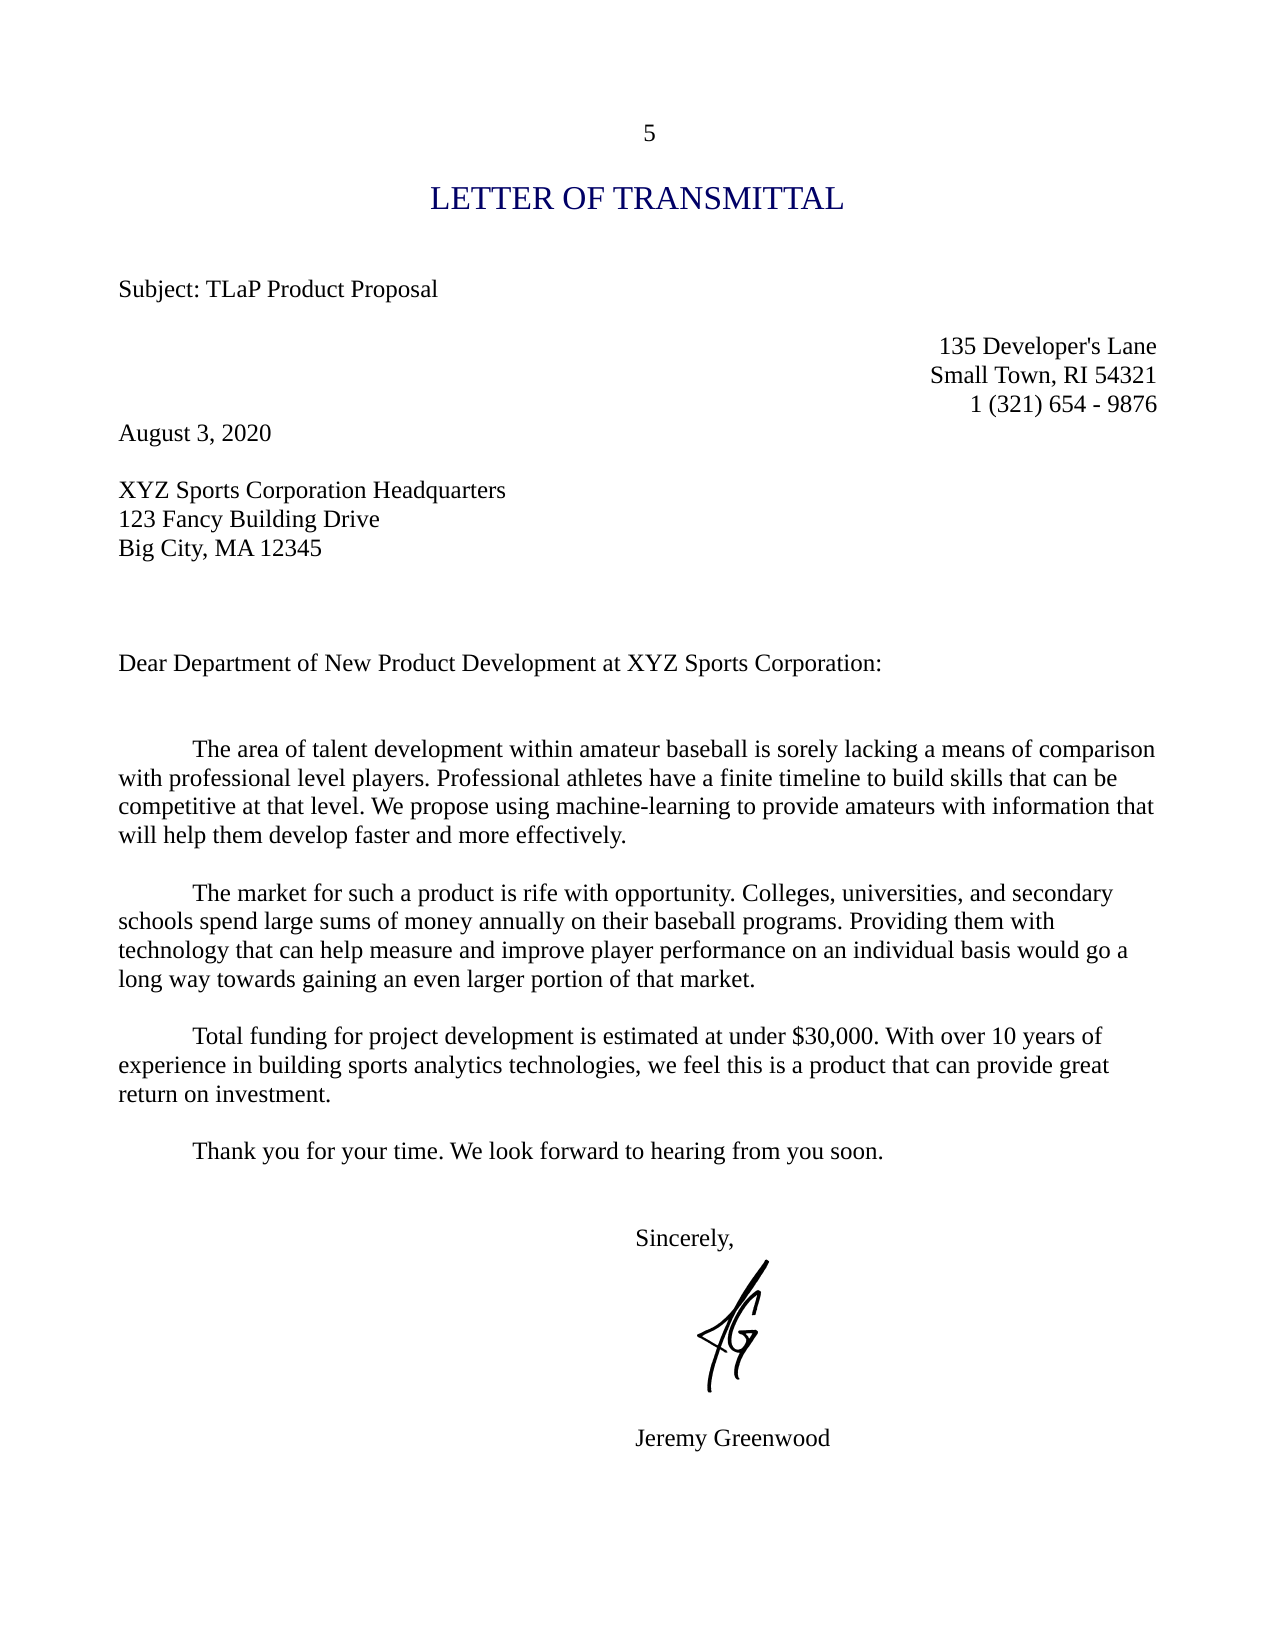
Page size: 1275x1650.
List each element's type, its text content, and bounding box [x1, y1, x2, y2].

text Total funding for project development is estimated at under $30,000. With over 10 years of experience in building sports analytics technologies, we feel this is a product that can provide great return on investment. [118, 1021, 1157, 1108]
text Thank you for your time. We look forward to hearing from you soon. [118, 1136, 1157, 1165]
text 135 Developer's Lane [118, 331, 1157, 360]
text The area of talent development within amateur baseball is sorely lacking a means of comparison with professional level players. Professional athletes have a finite timeline to build skills that can be competitive at that level. We propose using machine-learning to provide amateurs with information that will help them develop faster and more effectively. [118, 734, 1157, 849]
text Big City, MA 12345 [118, 533, 1157, 561]
text Subject: TLaP Product Proposal [118, 274, 1157, 303]
text August 3, 2020 [118, 418, 1157, 446]
text LETTER OF TRANSMITTAL [118, 178, 1157, 216]
text Sincerely, [118, 1223, 1157, 1251]
text Jeremy Greenwood [118, 1423, 1157, 1451]
text Small Town, RI 54321 [118, 360, 1157, 389]
text XYZ Sports Corporation Headquarters [118, 475, 1157, 504]
text 123 Fancy Building Drive [118, 504, 1157, 533]
picture [695, 1258, 771, 1394]
text Dear Department of New Product Development at XYZ Sports Corporation: [118, 648, 1157, 676]
text The market for such a product is rife with opportunity. Colleges, universities, and secondary schools spend large sums of money annually on their baseball programs. Providing them with technology that can help measure and improve player performance on an individual basis would go a long way towards gaining an even larger portion of that market. [118, 878, 1157, 993]
text 1 (321) 654 - 9876 [118, 389, 1157, 418]
